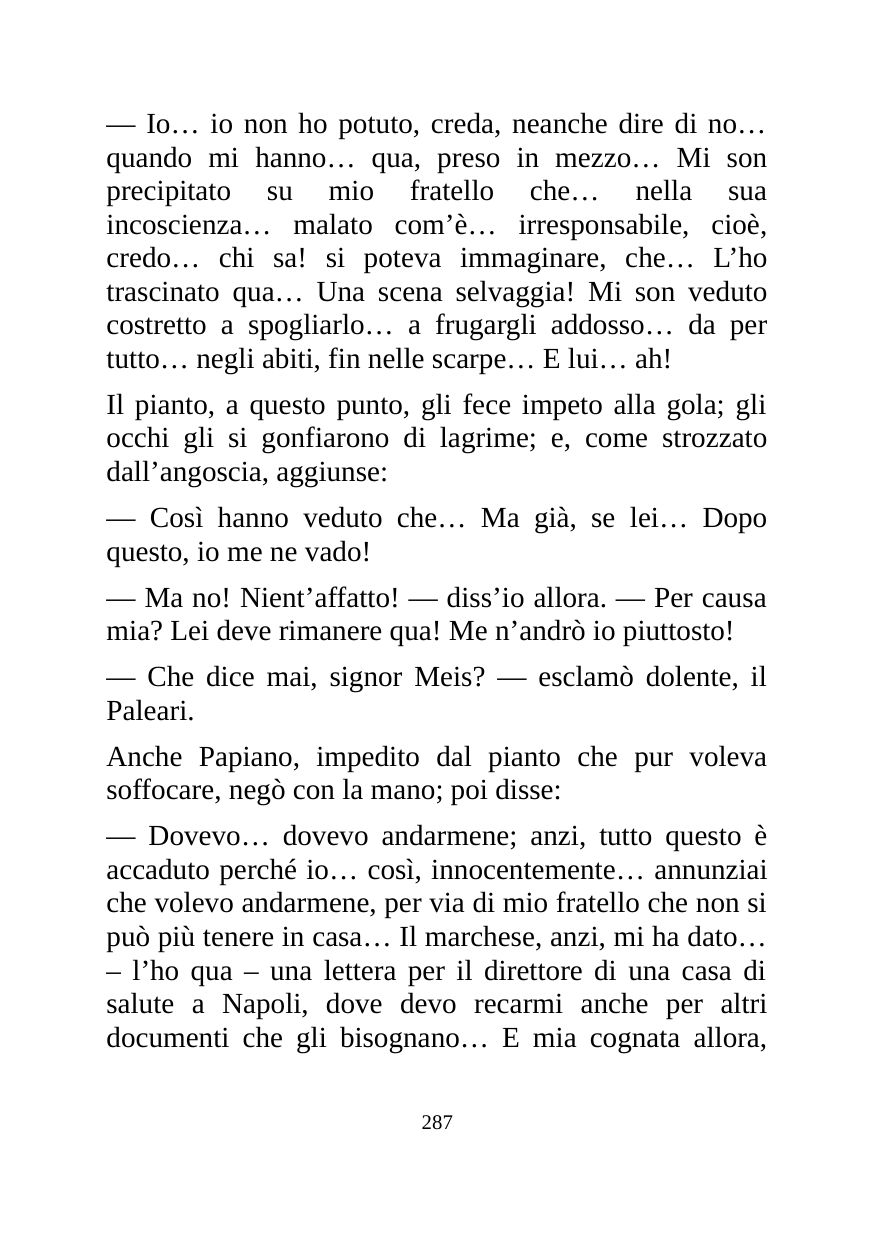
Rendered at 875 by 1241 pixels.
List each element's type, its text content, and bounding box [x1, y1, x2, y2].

text — Così hanno veduto che… Ma già, se lei… Dopo questo, io me ne vado! [106, 500, 768, 567]
text — Che dice mai, signor Meis? — esclamò dolente, il Paleari. [106, 659, 768, 726]
text — Io… io non ho potuto, creda, neanche dire di no… quando mi hanno… qua, preso in mezzo… Mi son precipitato su mio fratello che… nella sua incoscienza… malato com’è… irresponsabile, cioè, credo… chi sa! si poteva immaginare, che… L’ho trascinato qua… Una scena selvaggia! Mi son veduto costretto a spogliarlo… a frugargli addosso… da per tutto… negli abiti, fin nelle scarpe… E lui… ah! [106, 106, 768, 374]
text Il pianto, a questo punto, gli fece impeto alla gola; gli occhi gli si gonfiarono di lagrime; e, come strozzato dall’angoscia, aggiunse: [106, 387, 768, 488]
text — Dovevo… dovevo andarmene; anzi, tutto questo è accaduto perché io… così, innocentemente… annunziai che volevo andarmene, per via di mio fratello che non si può più tenere in casa… Il marchese, anzi, mi ha dato… – l’ho qua – una lettera per il direttore di una casa di salute a Napoli, dove devo recarmi anche per altri documenti che gli bisognano… E mia cognata allora, [106, 818, 768, 1053]
text — Ma no! Nient’affatto! — diss’io allora. — Per causa mia? Lei deve rimanere qua! Me n’andrò io piuttosto! [106, 580, 768, 647]
text Anche Papiano, impedito dal pianto che pur voleva soffocare, negò con la mano; poi disse: [106, 739, 768, 806]
